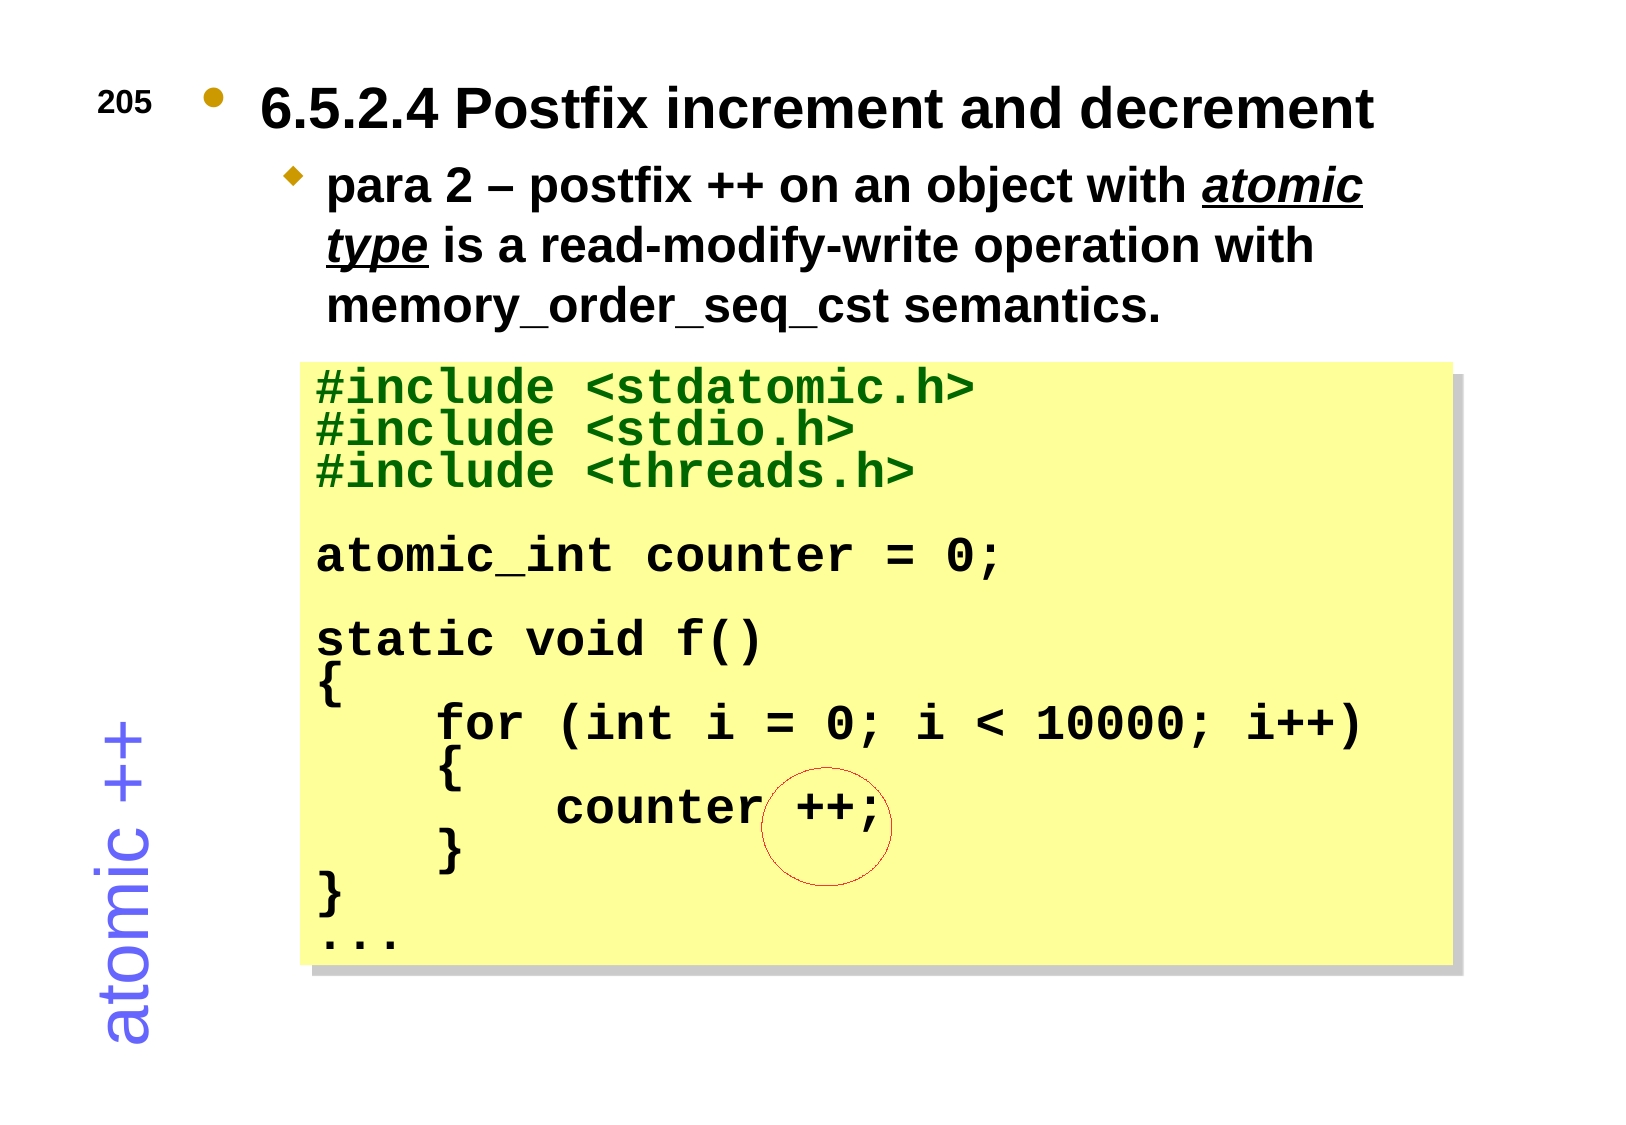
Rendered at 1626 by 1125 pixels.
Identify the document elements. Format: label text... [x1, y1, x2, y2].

text_box #include <stdatomic.h> #include <stdio.h> #include <threads.h> atomic_int counter = 0; static void f() { for (int i = 0; i < 10000; i++) { counter ++; } } ... [300, 362, 1453, 966]
title atomic ++ [21, 29, 217, 1063]
list 6.5.2.4 Postfix increment and decrement para 2 – postfix ++ on an object with atomic type is a read-modify-write operation with memory_order_seq_cst semantics. [188, 62, 1477, 1063]
